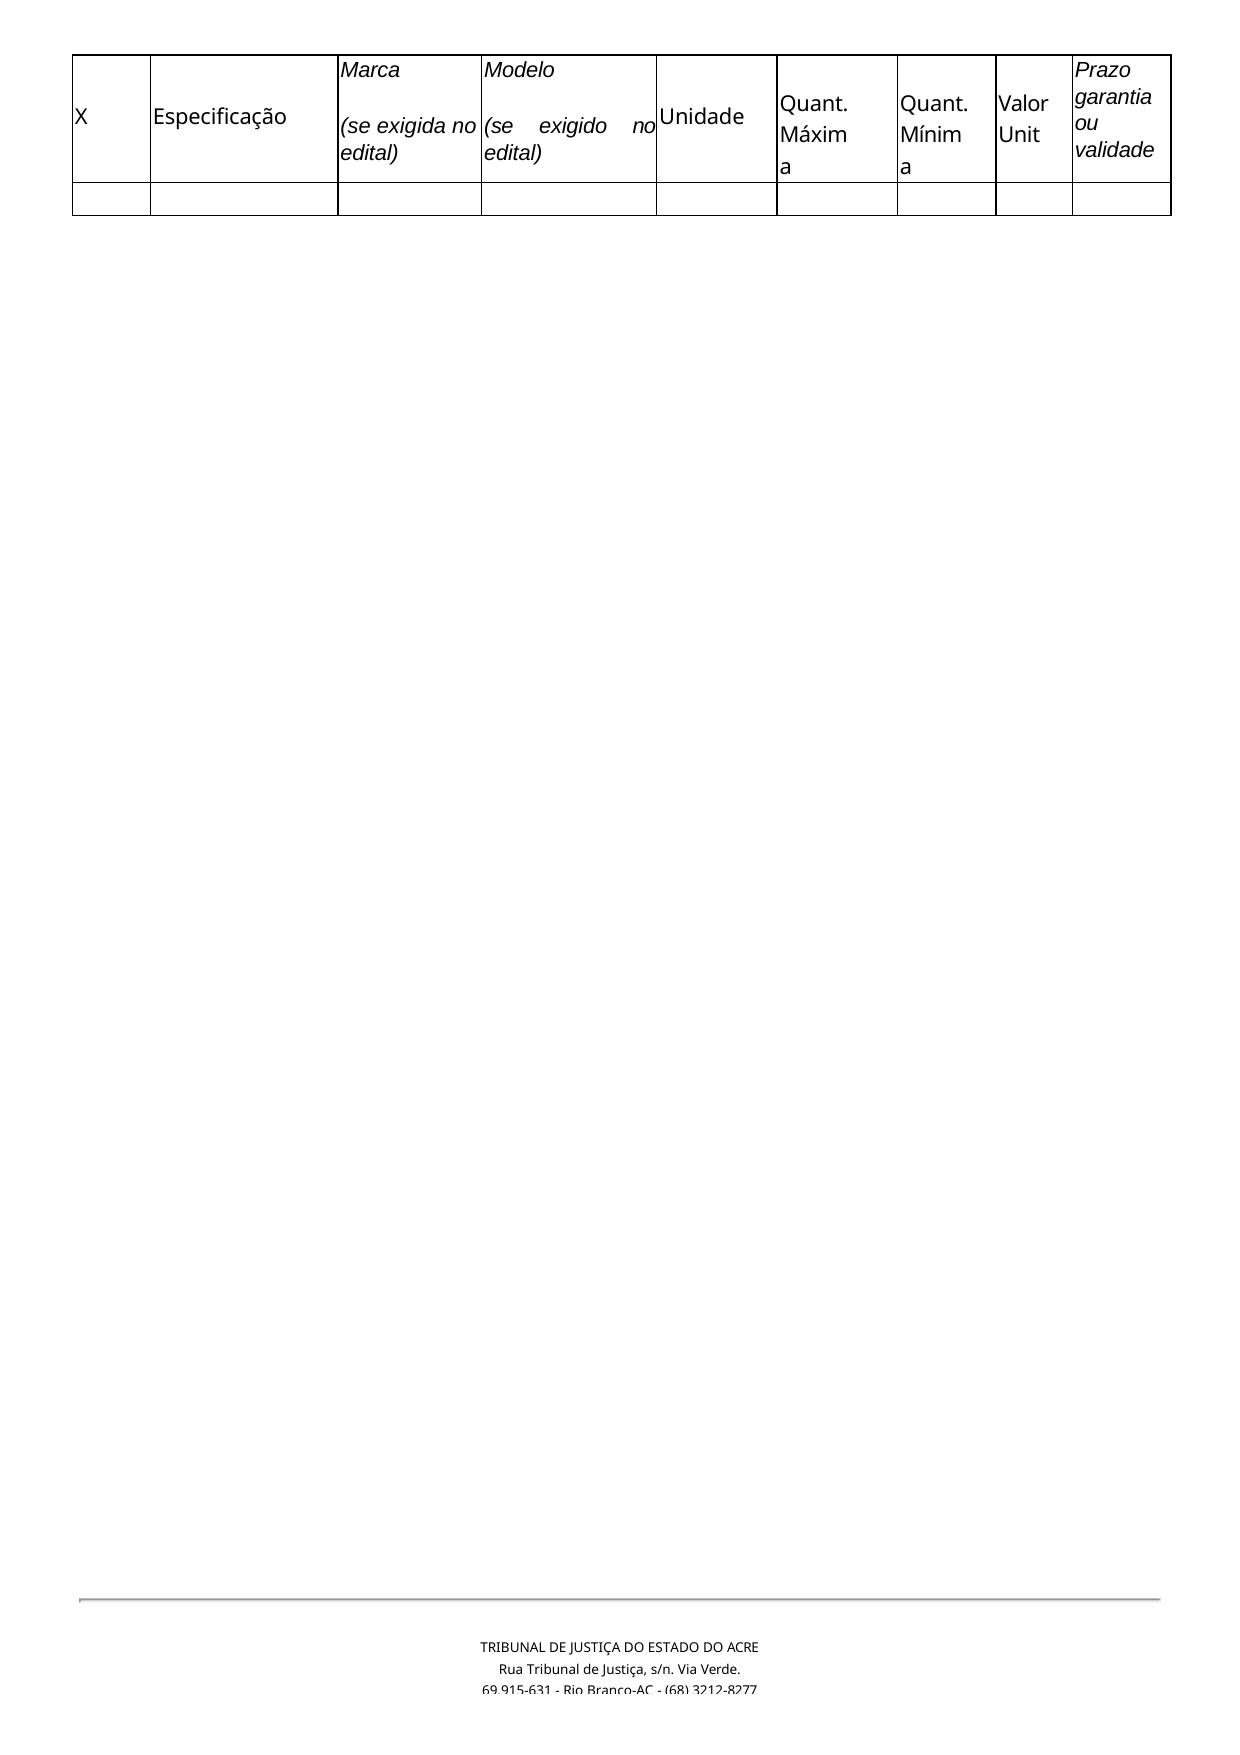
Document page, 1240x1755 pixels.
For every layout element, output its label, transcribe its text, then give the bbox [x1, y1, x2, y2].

table_cell [482, 183, 656, 214]
table_cell Quant. Mínima [898, 56, 995, 182]
table_cell Unidade [657, 56, 776, 182]
table_cell Marca (se exigida no edital) [339, 56, 481, 182]
table_cell X [73, 56, 150, 182]
table_cell Valor Unit [997, 56, 1072, 182]
table_cell [339, 183, 481, 214]
table_cell [151, 183, 337, 214]
table_cell [73, 183, 150, 214]
table_cell [1073, 183, 1170, 214]
table_cell Prazo garantia ou validade [1073, 56, 1170, 182]
table_cell Quant. Máxima [778, 56, 897, 182]
table_cell Especiﬁcação [151, 56, 337, 182]
table_cell [778, 183, 897, 214]
table_cell [657, 183, 776, 214]
table_cell [898, 183, 995, 214]
table_cell [997, 183, 1072, 214]
table_cell Modelo (se exigido no edital) [482, 56, 656, 182]
